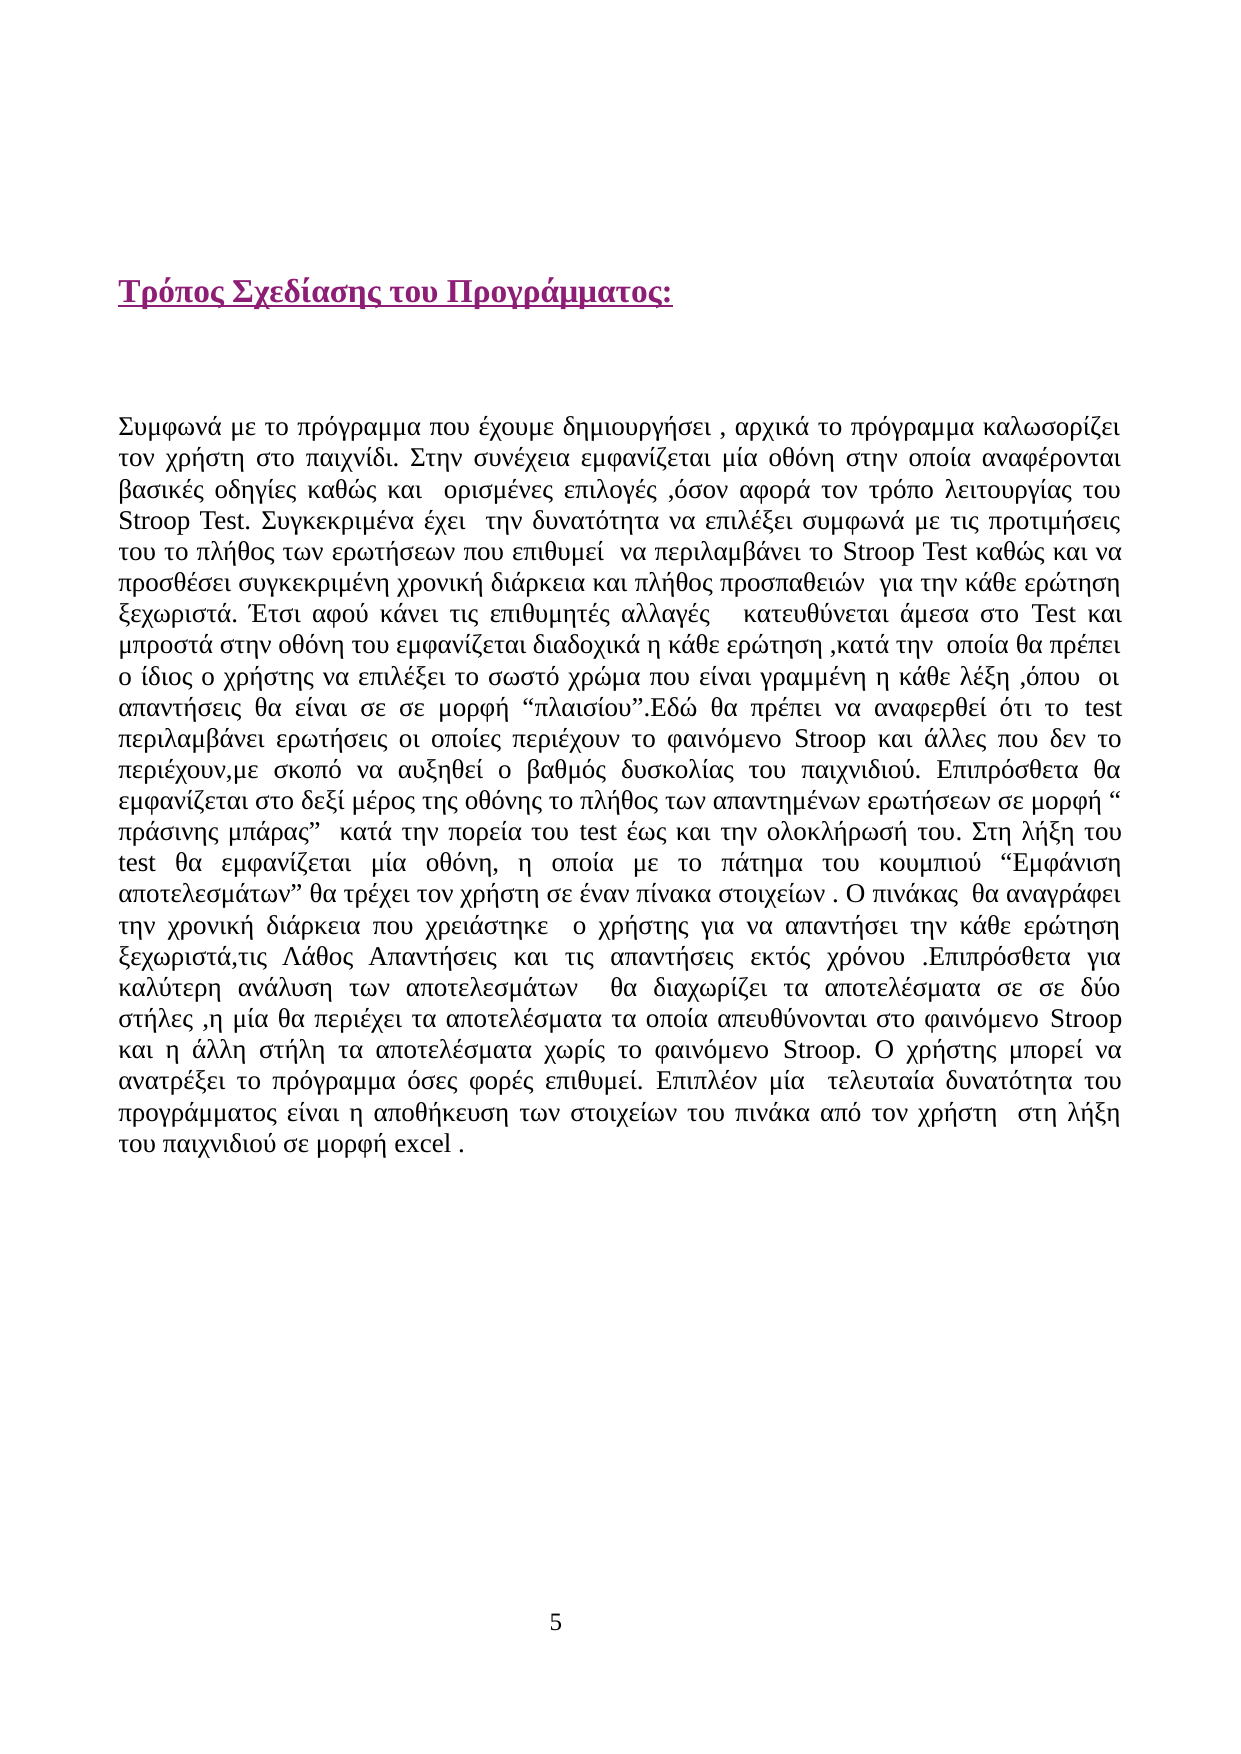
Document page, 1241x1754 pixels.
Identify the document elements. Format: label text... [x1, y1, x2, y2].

text Τρόπος Σχεδίασης του Προγράμματος: [118, 271, 1122, 310]
text Συμφωνά με το πρόγραμμα που έχουμε δημιουργήσει , αρχικά το πρόγραμμα καλωσορίζει τον χρήστη στο παιχνίδι. Στην συνέχεια εμφανίζεται μία οθόνη στην οποία αναφέρονται βασικές οδηγίες καθώς και ορισμένες επιλογές ,όσον αφορά τον τρόπο λειτουργίας του Stroop Test. Συγκεκριμένα έχει την δυνατότητα να επιλέξει συμφωνά με τις προτιμήσεις του το πλήθος των ερωτήσεων που επιθυμεί να περιλαμβάνει το Stroop Test καθώς και να προσθέσει συγκεκριμένη χρονική διάρκεια και πλήθος προσπαθειών για την κάθε ερώτηση ξεχωριστά. Έτσι αφού κάνει τις επιθυμητές αλλαγές κατευθύνεται άμεσα στο Test και μπροστά στην οθόνη του εμφανίζεται διαδοχικά η κάθε ερώτηση ,κατά την οποία θα πρέπει ο ίδιος ο χρήστης να επιλέξει το σωστό χρώμα που είναι γραμμένη η κάθε λέξη ,όπου οι απαντήσεις θα είναι σε σε μορφή “πλαισίου”.Εδώ θα πρέπει να αναφερθεί ότι το test περιλαμβάνει ερωτήσεις οι οποίες περιέχουν το φαινόμενο Stroop και άλλες που δεν το περιέχουν,με σκοπό να αυξηθεί ο βαθμός δυσκολίας του παιχνιδιού. Επιπρόσθετα θα εμφανίζεται στο δεξί μέρος της οθόνης το πλήθος των απαντημένων ερωτήσεων σε μορφή “ πράσινης μπάρας” κατά την πορεία του test έως και την ολοκλήρωσή του. Στη λήξη του test θα εμφανίζεται μία οθόνη, η οποία με το πάτημα του κουμπιού “Εμφάνιση αποτελεσμάτων” θα τρέχει τον χρήστη σε έναν πίνακα στοιχείων . Ο πινάκας θα αναγράφει την χρονική διάρκεια που χρειάστηκε ο χρήστης για να απαντήσει την κάθε ερώτηση ξεχωριστά,τις Λάθος Απαντήσεις και τις απαντήσεις εκτός χρόνου .Επιπρόσθετα για καλύτερη ανάλυση των αποτελεσμάτων θα διαχωρίζει τα αποτελέσματα σε σε δύο στήλες ,η μία θα περιέχει τα αποτελέσματα τα οποία απευθύνονται στο φαινόμενο Stroop και η άλλη στήλη τα αποτελέσματα χωρίς το φαινόμενο Stroop. Ο χρήστης μπορεί να ανατρέξει το πρόγραμμα όσες φορές επιθυμεί. Επιπλέον μία τελευταία δυνατότητα του προγράμματος είναι η αποθήκευση των στοιχείων του πινάκα από τον χρήστη στη λήξη του παιχνιδιού σε μορφή excel . [118, 410, 1122, 1158]
